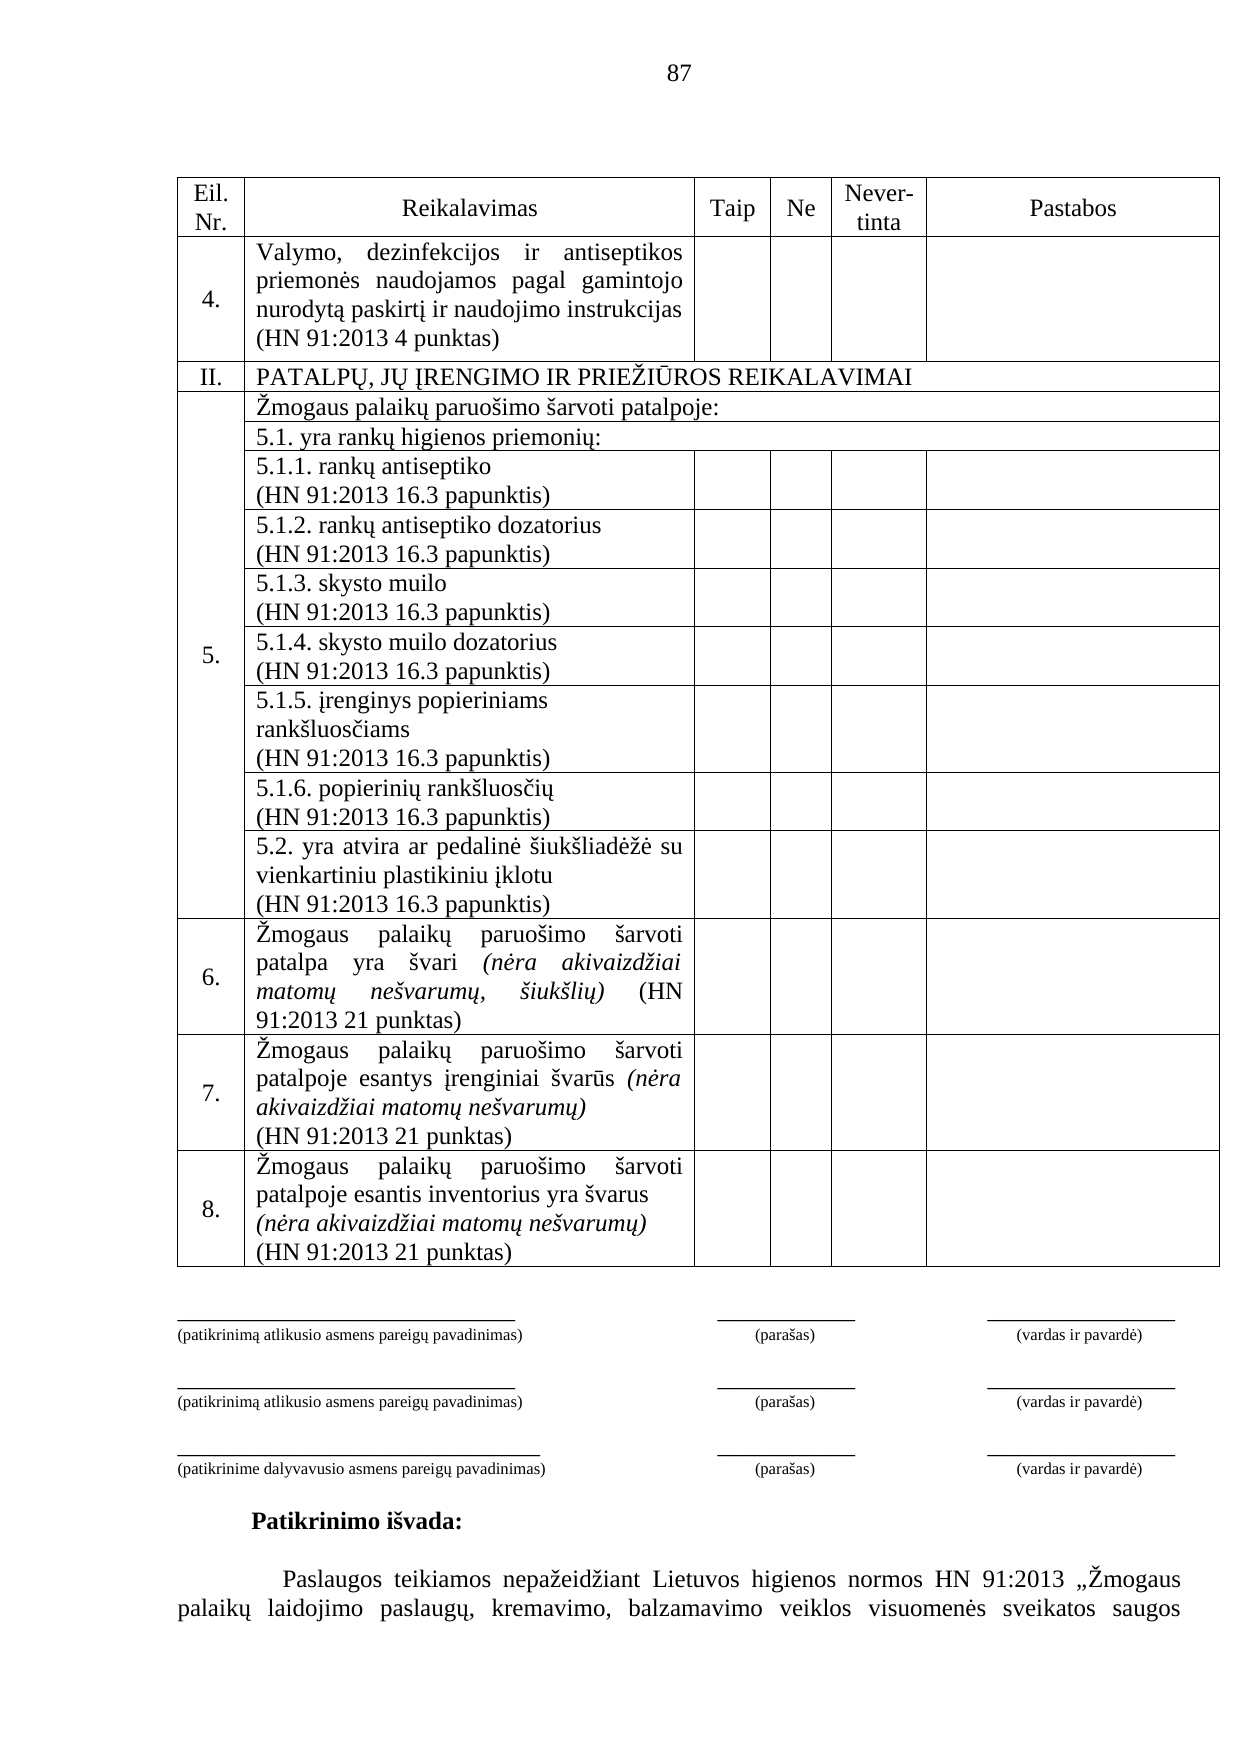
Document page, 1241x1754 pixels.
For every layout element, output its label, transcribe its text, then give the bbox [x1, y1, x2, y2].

table_header Never- tinta [832, 178, 926, 236]
table_cell [695, 686, 770, 772]
table_cell [927, 1035, 1219, 1150]
table_cell [927, 451, 1219, 509]
table_cell [927, 510, 1219, 567]
table_cell 5.1.3. skysto muilo (HN 91:2013 16.3 papunktis) [245, 569, 694, 626]
table_cell [695, 773, 770, 830]
table_cell 4. [178, 237, 244, 361]
table_cell 5.1.2. rankų antiseptiko dozatorius (HN 91:2013 16.3 papunktis) [245, 510, 694, 567]
table_cell Valymo, dezinfekcijos ir antiseptikos priemonės naudojamos pagal gamintojo nurodytą paskirtį ir naudojimo instrukcijas (HN 91:2013 4 punktas) [245, 237, 694, 361]
table_cell [771, 510, 831, 567]
table_cell [832, 237, 926, 361]
text Patikrinimo išvada: [177, 1506, 1181, 1535]
table_cell [695, 1151, 770, 1266]
text (patikrinime dalyvavusio asmens pareigų pavadinimas) (parašas) (vardas ir pavardė) [177, 1458, 1181, 1478]
table_header Taip [695, 178, 770, 236]
table_cell [695, 237, 770, 361]
table_cell PATALPŲ, JŲ ĮRENGIMO IR PRIEŽIŪROS REIKALAVIMAI [245, 362, 1219, 391]
text _____________________________ ___________ _______________ [177, 1430, 1181, 1458]
table_cell [771, 1151, 831, 1266]
table_cell [832, 919, 926, 1034]
text (patikrinimą atlikusio asmens pareigų pavadinimas) (parašas) (vardas ir pavardė) [177, 1324, 1181, 1343]
table_cell Žmogaus palaikų paruošimo šarvoti patalpoje esantys įrenginiai švarūs (nėra akivaizdžiai matomų nešvarumų) (HN 91:2013 21 punktas) [245, 1035, 694, 1150]
table_cell [695, 627, 770, 684]
text ___________________________ ___________ _______________ [177, 1363, 1181, 1391]
table_cell 5. [178, 392, 244, 918]
table_cell [927, 627, 1219, 684]
table_cell [927, 1151, 1219, 1266]
table_cell [771, 627, 831, 684]
table_cell 8. [178, 1151, 244, 1266]
table_cell [695, 451, 770, 509]
table_cell [927, 773, 1219, 830]
table_cell [771, 569, 831, 626]
table_cell 5.1.1. rankų antiseptiko (HN 91:2013 16.3 papunktis) [245, 451, 694, 509]
table_header Reikalavimas [245, 178, 694, 236]
table_cell [771, 919, 831, 1034]
table_cell [927, 237, 1219, 361]
table_cell 7. [178, 1035, 244, 1150]
table_cell [695, 919, 770, 1034]
table_cell II. [178, 362, 244, 391]
table_cell [695, 831, 770, 918]
table_cell [832, 1151, 926, 1266]
table_cell 5.1. yra rankų higienos priemonių: [245, 422, 1219, 450]
table_cell [832, 1035, 926, 1150]
table_cell [832, 627, 926, 684]
table_cell [771, 773, 831, 830]
table_header Ne [771, 178, 831, 236]
table_cell [832, 569, 926, 626]
table_cell [832, 686, 926, 772]
table_cell [695, 510, 770, 567]
table_cell 5.1.5. įrenginys popieriniams rankšluosčiams (HN 91:2013 16.3 papunktis) [245, 686, 694, 772]
table_cell Žmogaus palaikų paruošimo šarvoti patalpoje esantis inventorius yra švarus (nėra akivaizdžiai matomų nešvarumų) (HN 91:2013 21 punktas) [245, 1151, 694, 1266]
text  Paslaugos teikiamos nepažeidžiant Lietuvos higienos normos HN 91:2013 „Žmogaus palaikų laidojimo paslaugų, kremavimo, balzamavimo veiklos visuomenės sveikatos saugos [177, 1564, 1181, 1621]
table_cell [927, 686, 1219, 772]
table_cell 5.2. yra atvira ar pedalinė šiukšliadėžė su vienkartiniu plastikiniu įklotu (HN 91:2013 16.3 papunktis) [245, 831, 694, 918]
table_cell [832, 510, 926, 567]
text (patikrinimą atlikusio asmens pareigų pavadinimas) (parašas) (vardas ir pavardė) [177, 1391, 1181, 1411]
table_cell [927, 831, 1219, 918]
table_cell [927, 569, 1219, 626]
table_header Pastabos [927, 178, 1219, 236]
table_cell [771, 1035, 831, 1150]
table_cell [771, 237, 831, 361]
table_cell [771, 831, 831, 918]
text ___________________________ ___________ _______________ [177, 1296, 1181, 1324]
table_cell [695, 1035, 770, 1150]
table_cell 5.1.6. popierinių rankšluosčių (HN 91:2013 16.3 papunktis) [245, 773, 694, 830]
table_cell [695, 569, 770, 626]
table_cell Žmogaus palaikų paruošimo šarvoti patalpoje: [245, 392, 1219, 421]
table_cell [832, 451, 926, 509]
table_header Eil. Nr. [178, 178, 244, 236]
table_cell [771, 686, 831, 772]
table_cell [927, 919, 1219, 1034]
table_cell Žmogaus palaikų paruošimo šarvoti patalpa yra švari (nėra akivaizdžiai matomų nešvarumų, šiukšlių) (HN 91:2013 21 punktas) [245, 919, 694, 1034]
table_cell 6. [178, 919, 244, 1034]
table_cell 5.1.4. skysto muilo dozatorius (HN 91:2013 16.3 papunktis) [245, 627, 694, 684]
table_cell [832, 773, 926, 830]
table_cell [771, 451, 831, 509]
table_cell [832, 831, 926, 918]
